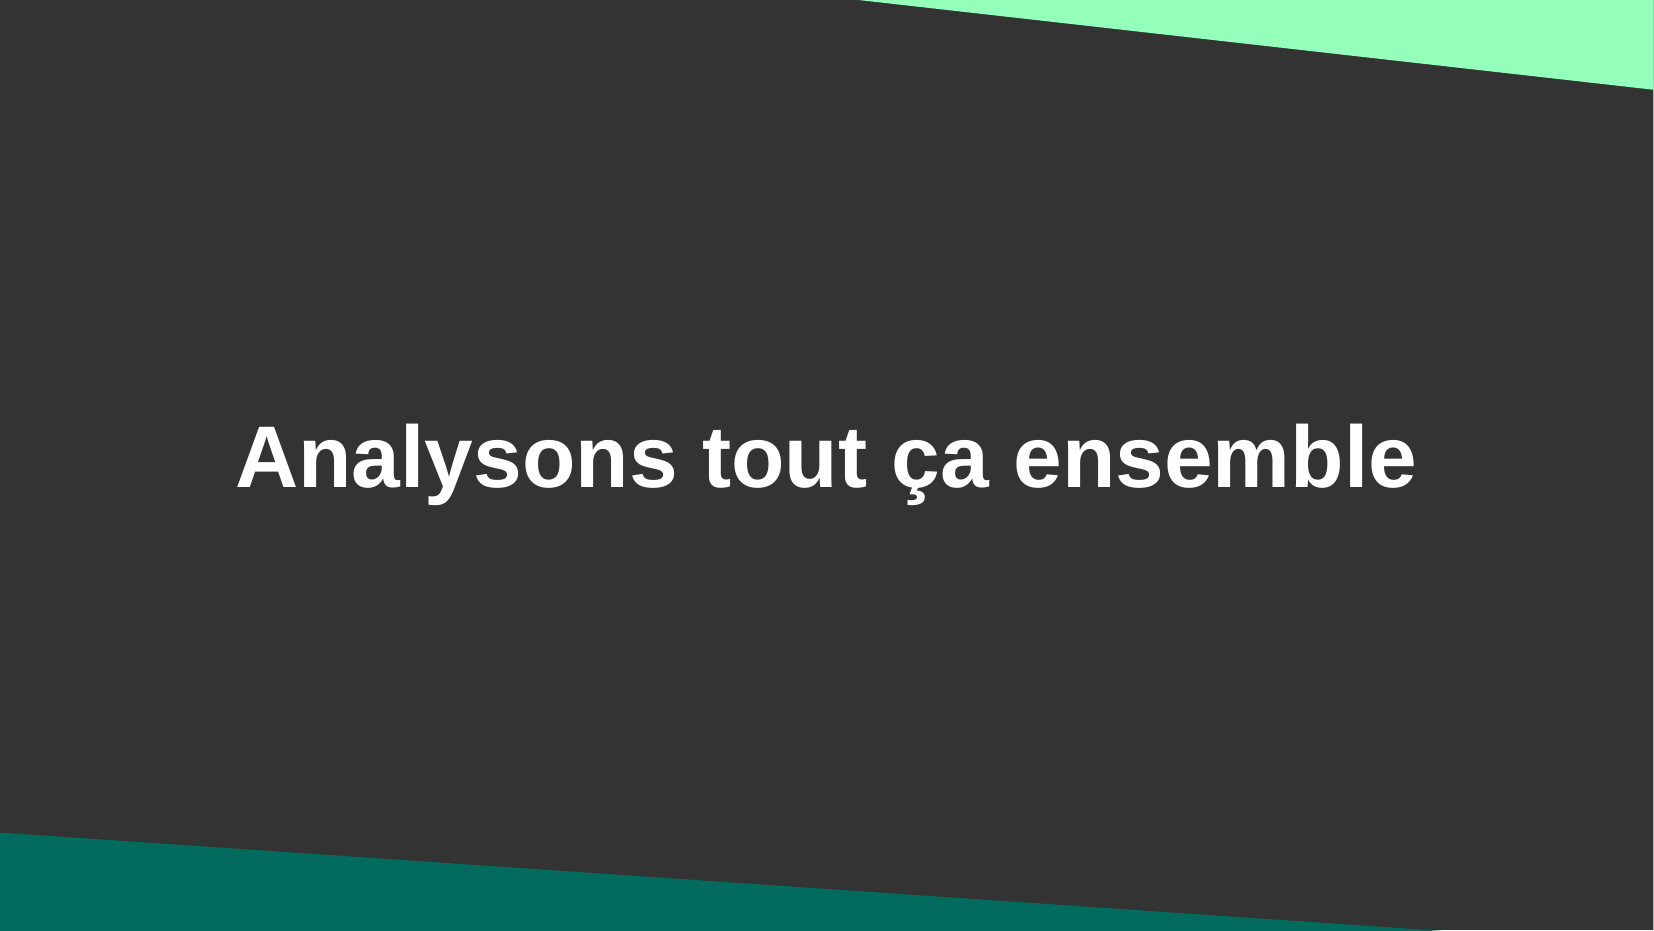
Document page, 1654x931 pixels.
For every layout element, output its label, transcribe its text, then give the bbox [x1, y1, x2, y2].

title Analysons tout ça ensemble [31, 408, 1622, 523]
text_box [858, 0, 1654, 90]
